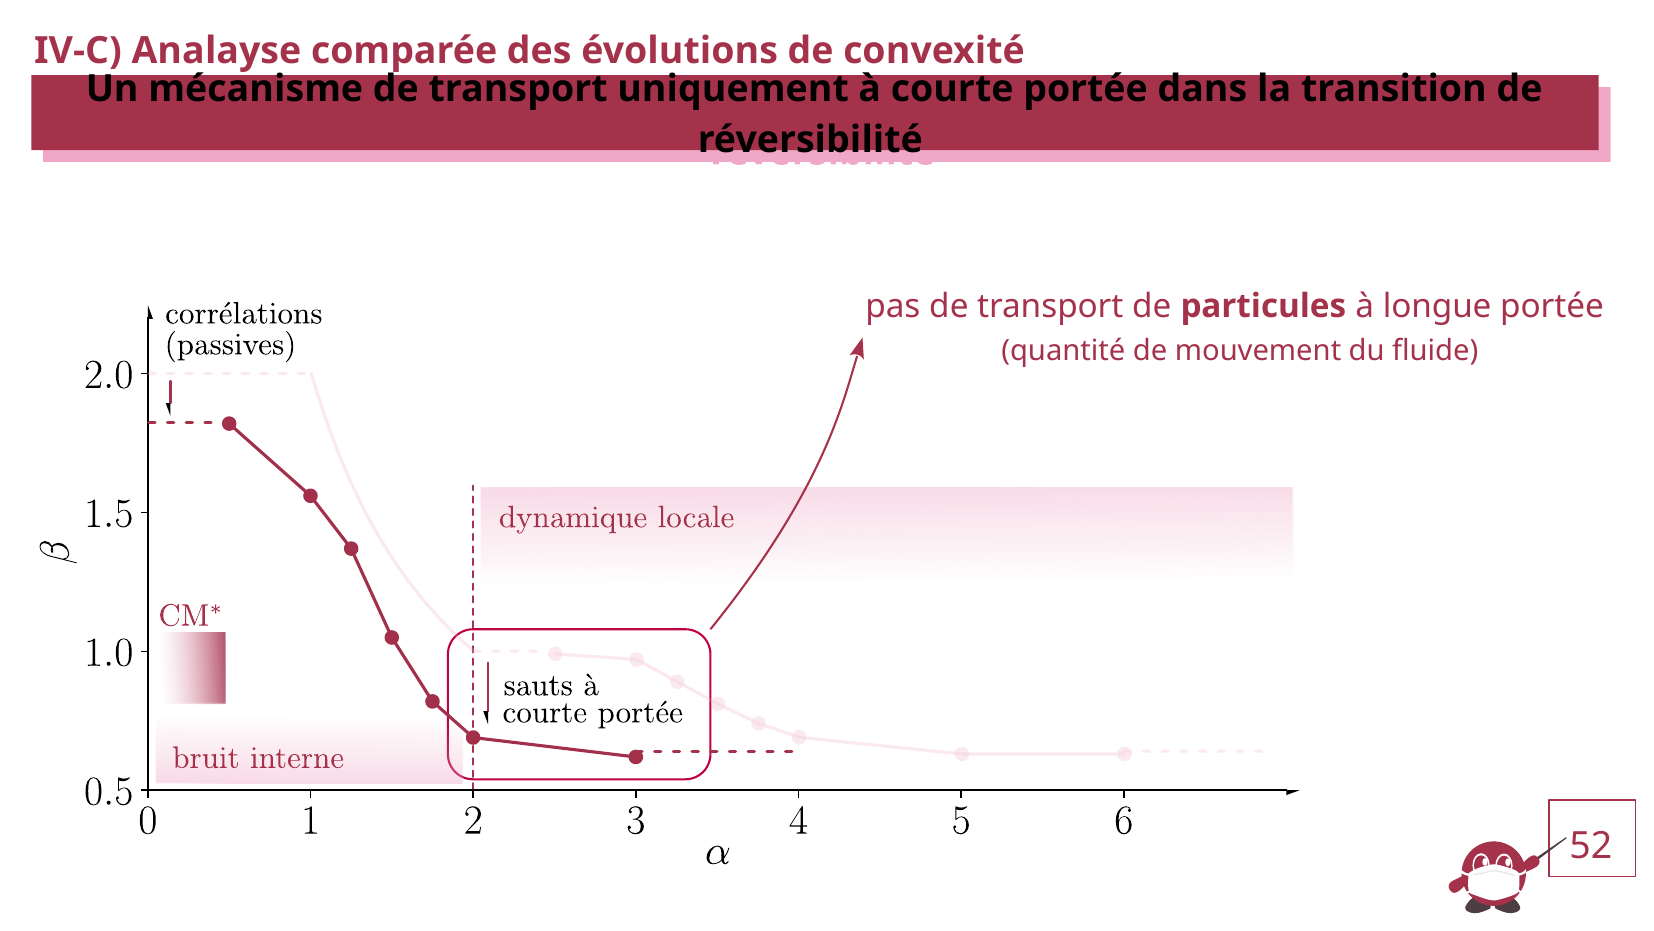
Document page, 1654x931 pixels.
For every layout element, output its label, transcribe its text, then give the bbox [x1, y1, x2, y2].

text_box pas de transport de particules à longue portée [850, 274, 1573, 328]
text_box IV-C) Analayse comparée des évolutions de convexité [19, 16, 976, 76]
text_box Un mécanisme de transport uniquement à courte portée dans la transition de réversibilité [31, 75, 1599, 151]
text_box [1492, 811, 1654, 887]
text_box (quantité de mouvement du fluide) [986, 321, 1544, 371]
picture [39, 301, 1300, 865]
picture [1448, 799, 1637, 914]
